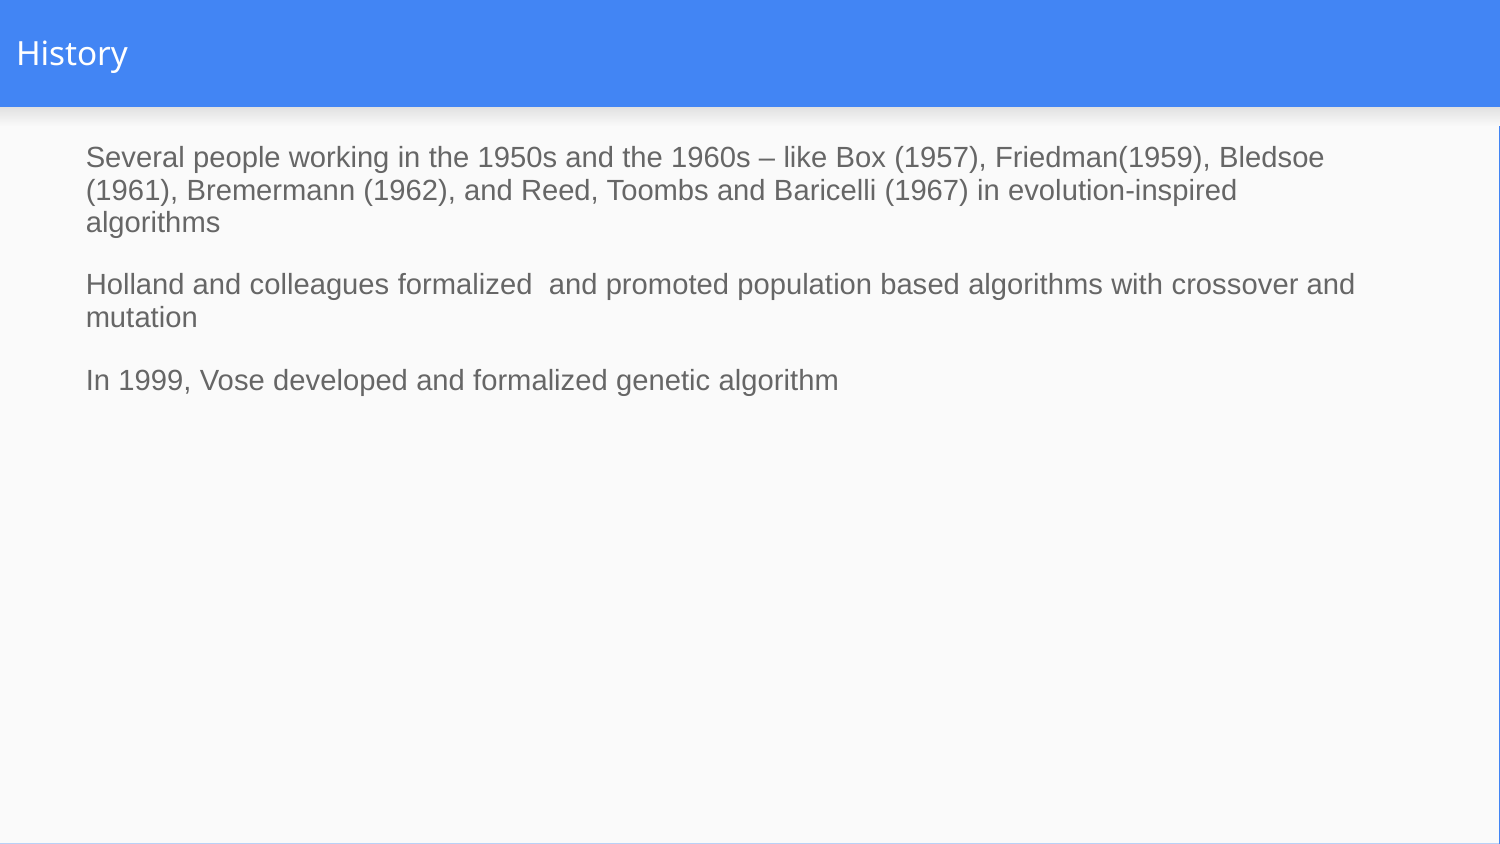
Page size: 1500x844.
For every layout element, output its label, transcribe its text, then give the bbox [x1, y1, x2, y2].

title History [16, 2, 1464, 102]
list Several people working in the 1950s and the 1960s – like Box (1957), Friedman(1959), Bledsoe (1961), Bremermann (1962), and Reed, Toombs and Baricelli (1967) in evolution-inspired algorithms Holland and colleagues formalized and promoted population based algorithms with crossover and mutation In 1999, Vose developed and formalized genetic algorithm [15, 140, 1366, 631]
